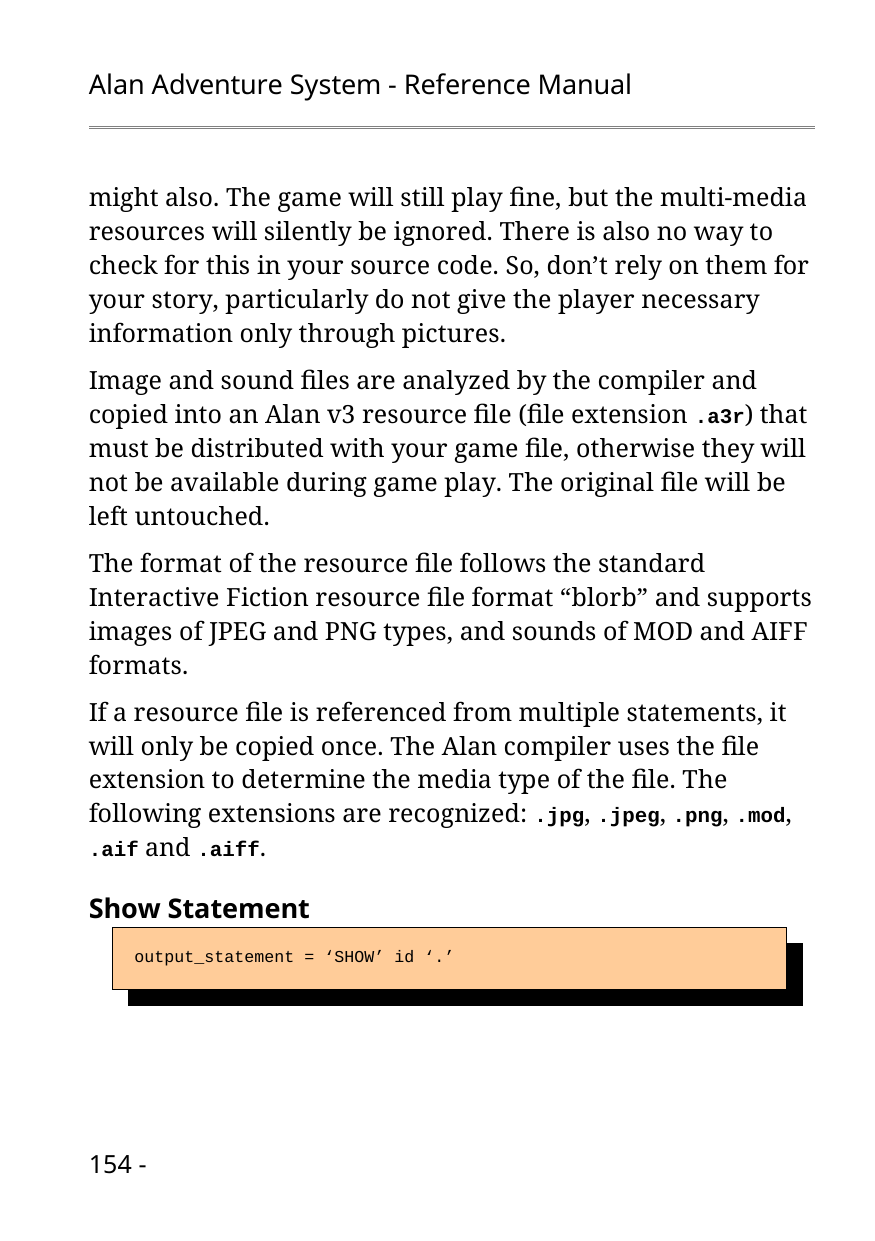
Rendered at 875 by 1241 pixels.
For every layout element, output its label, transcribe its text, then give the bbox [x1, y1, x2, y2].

text output_statement = ‘SHOW’ id ‘.’ [113, 928, 786, 989]
subtitle Show Statement [88, 890, 815, 927]
text might also. The game will still play fine, but the multi-media resources will silently be ignored. There is also no way to check for this in your source code. So, don’t rely on them for your story, particularly do not give the player necessary information only through pictures. [88, 180, 815, 350]
text If a resource file is referenced from multiple statements, it will only be copied once. The Alan compiler uses the file extension to determine the media type of the file. The following extensions are recognized: .jpg, .jpeg, .png, .mod, .aif and .aiff. [88, 694, 815, 864]
text Image and sound files are analyzed by the compiler and copied into an Alan v3 resource file (file extension .a3r) that must be distributed with your game file, otherwise they will not be available during game play. The original file will be left untouched. [88, 363, 815, 533]
text The format of the resource file follows the standard Interactive Fiction resource file format “blorb” and supports images of JPEG and PNG types, and sounds of MOD and AIFF formats. [88, 546, 815, 682]
